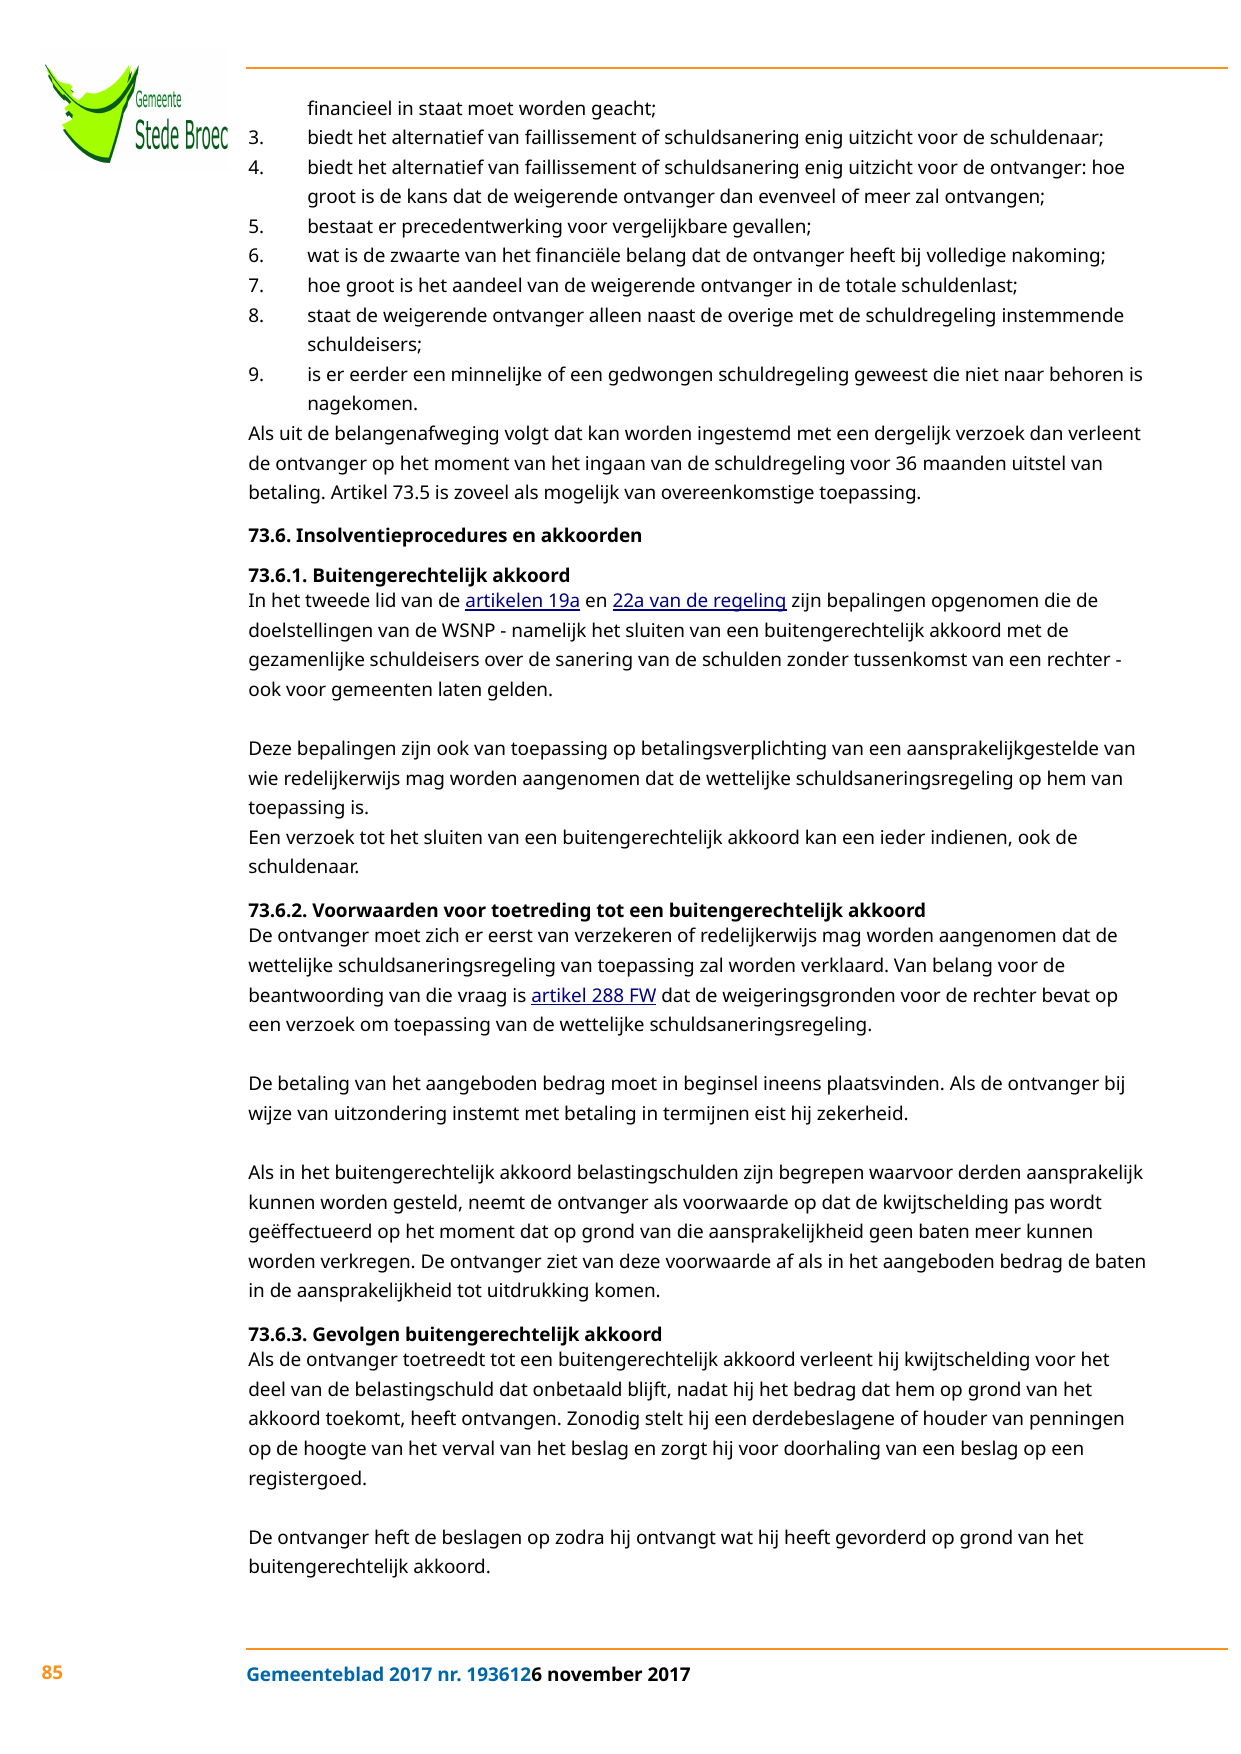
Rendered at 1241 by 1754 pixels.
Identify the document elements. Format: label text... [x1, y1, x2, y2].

text Een verzoek tot het sluiten van een buitengerechtelijk akkoord kan een ieder indienen, ook de schuldenaar. [248, 824, 1152, 879]
list biedt het alternatief van faillissement of schuldsanering enig uitzicht voor de schuldenaar; [248, 124, 1152, 150]
text Als de ontvanger toetreedt tot een buitengerechtelijk akkoord verleent hij kwijtschelding voor het deel van de belastingschuld dat onbetaald blijft, nadat hij het bedrag dat hem op grond van het akkoord toekomt, heeft ontvangen. Zonodig stelt hij een derdebeslagene of houder van penningen op de hoogte van het verval van het beslag en zorgt hij voor doorhaling van een beslag op een registergoed. [248, 1346, 1152, 1491]
text De ontvanger heft de beslagen op zodra hij ontvangt wat hij heeft gevorderd op grond van het buitengerechtelijk akkoord. [248, 1524, 1152, 1579]
text 73.6. Insolventieprocedures en akkoorden [248, 522, 1152, 548]
text Deze bepalingen zijn ook van toepassing op betalingsverplichting van een aansprakelijkgestelde van wie redelijkerwijs mag worden aangenomen dat de wettelijke schuldsaneringsregeling op hem van toepassing is. [248, 735, 1152, 820]
text De betaling van het aangeboden bedrag moet in beginsel ineens plaatsvinden. Als de ontvanger bij wijze van uitzondering instemt met betaling in termijnen eist hij zekerheid. [248, 1071, 1152, 1126]
text Als in het buitengerechtelijk akkoord belastingschulden zijn begrepen waarvoor derden aansprakelijk kunnen worden gesteld, neemt de ontvanger als voorwaarde op dat de kwijtschelding pas wordt geëffectueerd op het moment dat op grond van die aansprakelijkheid geen baten meer kunnen worden verkregen. De ontvanger ziet van deze voorwaarde af als in het aangeboden bedrag de baten in de aansprakelijkheid tot uitdrukking komen. [248, 1159, 1152, 1303]
list hoe groot is het aandeel van de weigerende ontvanger in de totale schuldenlast; [248, 272, 1152, 298]
list wat is de zwaarte van het financiële belang dat de ontvanger heeft bij volledige nakoming; [248, 243, 1152, 268]
list financieel in staat moet worden geacht; [248, 95, 1152, 121]
text 73.6.1. Buitengerechtelijk akkoord [248, 562, 1152, 587]
text In het tweede lid van de artikelen 19a en 22a van de regeling zijn bepalingen opgenomen die de doelstellingen van de WSNP - namelijk het sluiten van een buitengerechtelijk akkoord met de gezamenlijke schuldeisers over de sanering van de schulden zonder tussenkomst van een rechter - ook voor gemeenten laten gelden. [248, 587, 1152, 702]
list is er eerder een minnelijke of een gedwongen schuldregeling geweest die niet naar behoren is nagekomen. [248, 361, 1152, 416]
text Als uit de belangenafweging volgt dat kan worden ingestemd met een dergelijk verzoek dan verleent de ontvanger op het moment van het ingaan van de schuldregeling voor 36 maanden uitstel van betaling. Artikel 73.5 is zoveel als mogelijk van overeenkomstige toepassing. [248, 420, 1152, 505]
list staat de weigerende ontvanger alleen naast de overige met de schuldregeling instemmende schuldeisers; [248, 302, 1152, 357]
list biedt het alternatief van faillissement of schuldsanering enig uitzicht voor de ontvanger: hoe groot is de kans dat de weigerende ontvanger dan evenveel of meer zal ontvangen; [248, 154, 1152, 209]
list bestaat er precedentwerking voor vergelijkbare gevallen; [248, 213, 1152, 239]
text 73.6.3. Gevolgen buitengerechtelijk akkoord [248, 1321, 1152, 1346]
picture [41, 47, 231, 172]
text De ontvanger moet zich er eerst van verzekeren of redelijkerwijs mag worden aangenomen dat de wettelijke schuldsaneringsregeling van toepassing zal worden verklaard. Van belang voor de beantwoording van die vraag is artikel 288 FW dat de weigeringsgronden voor de rechter bevat op een verzoek om toepassing van de wettelijke schuldsaneringsregeling. [248, 923, 1152, 1037]
text 73.6.2. Voorwaarden voor toetreding tot een buitengerechtelijk akkoord [248, 897, 1152, 923]
